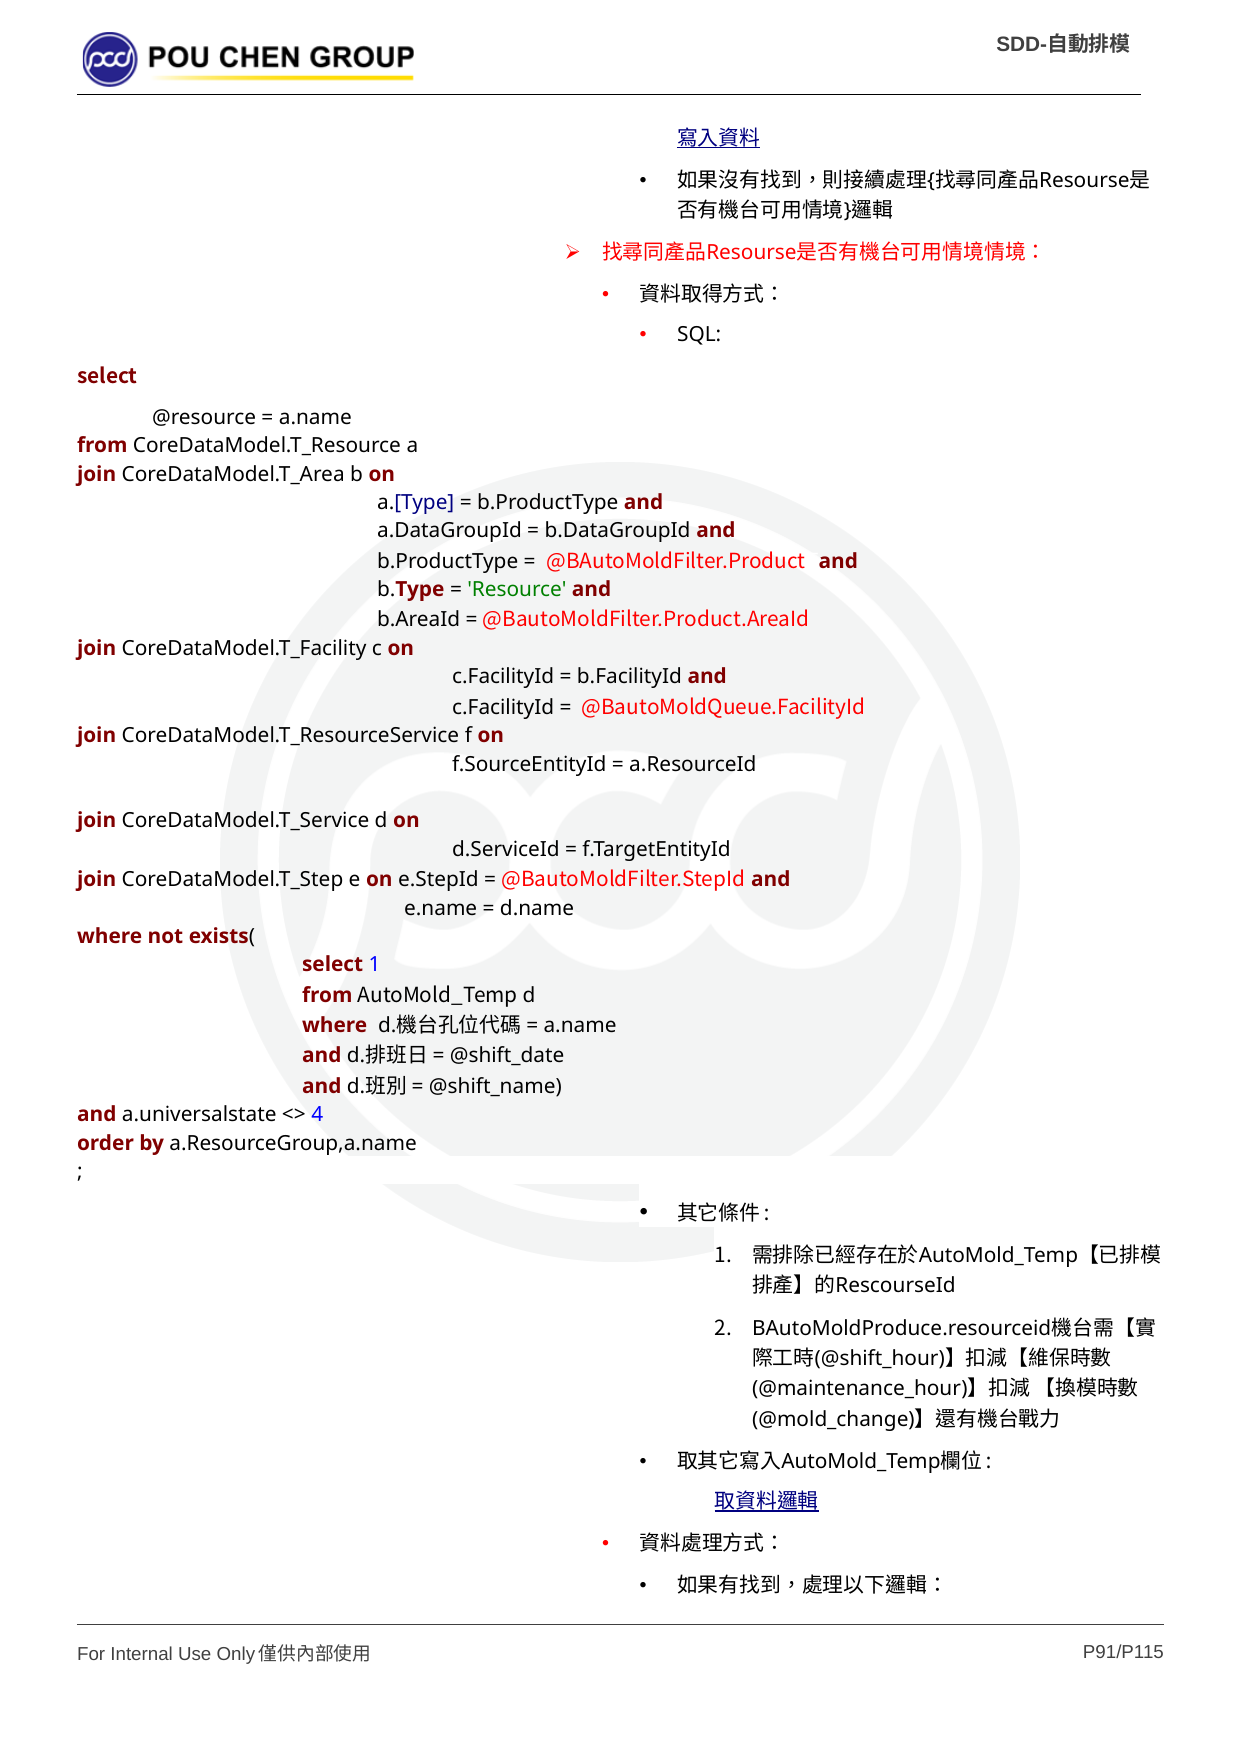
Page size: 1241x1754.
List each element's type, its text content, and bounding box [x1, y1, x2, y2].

text where not exists( [77, 921, 1163, 949]
list 如果有找到，處理以下邏輯： [639, 1568, 1163, 1598]
list 取資料邏輯 [677, 1486, 1163, 1514]
text join CoreDataModel.T_Facility c on [77, 633, 1163, 661]
text join CoreDataModel.T_Service d on [77, 806, 1163, 834]
picture [220, 1184, 1021, 1263]
text f.SourceEntityId = a.ResourceId [77, 749, 1163, 806]
text and a.universalstate <> 4 [77, 1099, 1163, 1128]
text b.ProductType = @BAutoMoldFilter.ProductTand [77, 544, 1163, 574]
text a.[Type] = b.ProductType and [77, 487, 1163, 516]
list 取其它寫入AutoMold_Temp欄位: [639, 1444, 1163, 1474]
text and d.班別 = @shift_name) [77, 1069, 1163, 1099]
text order by a.ResourceGroup,a.name [77, 1128, 1163, 1156]
text where d.機台孔位代碼 = a.name [77, 1008, 1163, 1039]
text select [77, 360, 1163, 390]
text b.Type = 'Resource' and [77, 574, 1163, 603]
list 找尋同產品Resourse是否有機台可用情境情境： [564, 236, 1163, 266]
picture [82, 32, 414, 87]
list BAutoMoldProduce.resourceid機台需【實際工時(@shift_hour)】扣減【維保時數(@maintenance_hour)】扣減 【換模時數(@mold_change)】還有機台戰力 [714, 1311, 1163, 1432]
text join CoreDataModel.T_ResourceService f on [77, 720, 1163, 749]
text b.AreaId = @BautoMoldFilter.Product.AreaId [77, 603, 1163, 633]
text d.ServiceId = f.TargetEntityId [77, 834, 1163, 862]
list 資料取得方式： [602, 278, 1163, 308]
text ; [77, 1156, 1163, 1184]
list 需排除已經存在於AutoMold_Temp【已排模排產】的RescourseId [714, 1238, 1163, 1299]
text and d.排班日 = @shift_date [77, 1039, 1163, 1069]
text @resource = a.name [77, 402, 1163, 430]
text from AutoMold_Temp d [77, 978, 1163, 1008]
text c.FacilityId = b.FacilityId and [77, 661, 1163, 690]
list 資料處理方式： [602, 1526, 1163, 1556]
text from CoreDataModel.T_Resource a [77, 430, 1163, 459]
text join CoreDataModel.T_Step e on e.StepId = @BautoMoldFilter.StepId and [77, 862, 1163, 893]
text join CoreDataModel.T_Area b on [77, 459, 1163, 487]
list SQL: [639, 319, 1163, 348]
list 其它條件: [639, 1196, 1163, 1227]
text select 1 [77, 949, 1163, 978]
text c.FacilityId = @BautoMoldQueue.FacilityId [77, 690, 1163, 720]
text e.name = d.name [77, 893, 1163, 921]
text a.DataGroupId = b.DataGroupId and [77, 516, 1163, 544]
list 如果沒有找到，則接續處理{找尋同產品Resourse是否有機台可用情境}邏輯 [639, 163, 1163, 224]
list 寫入資料 [639, 123, 1163, 151]
